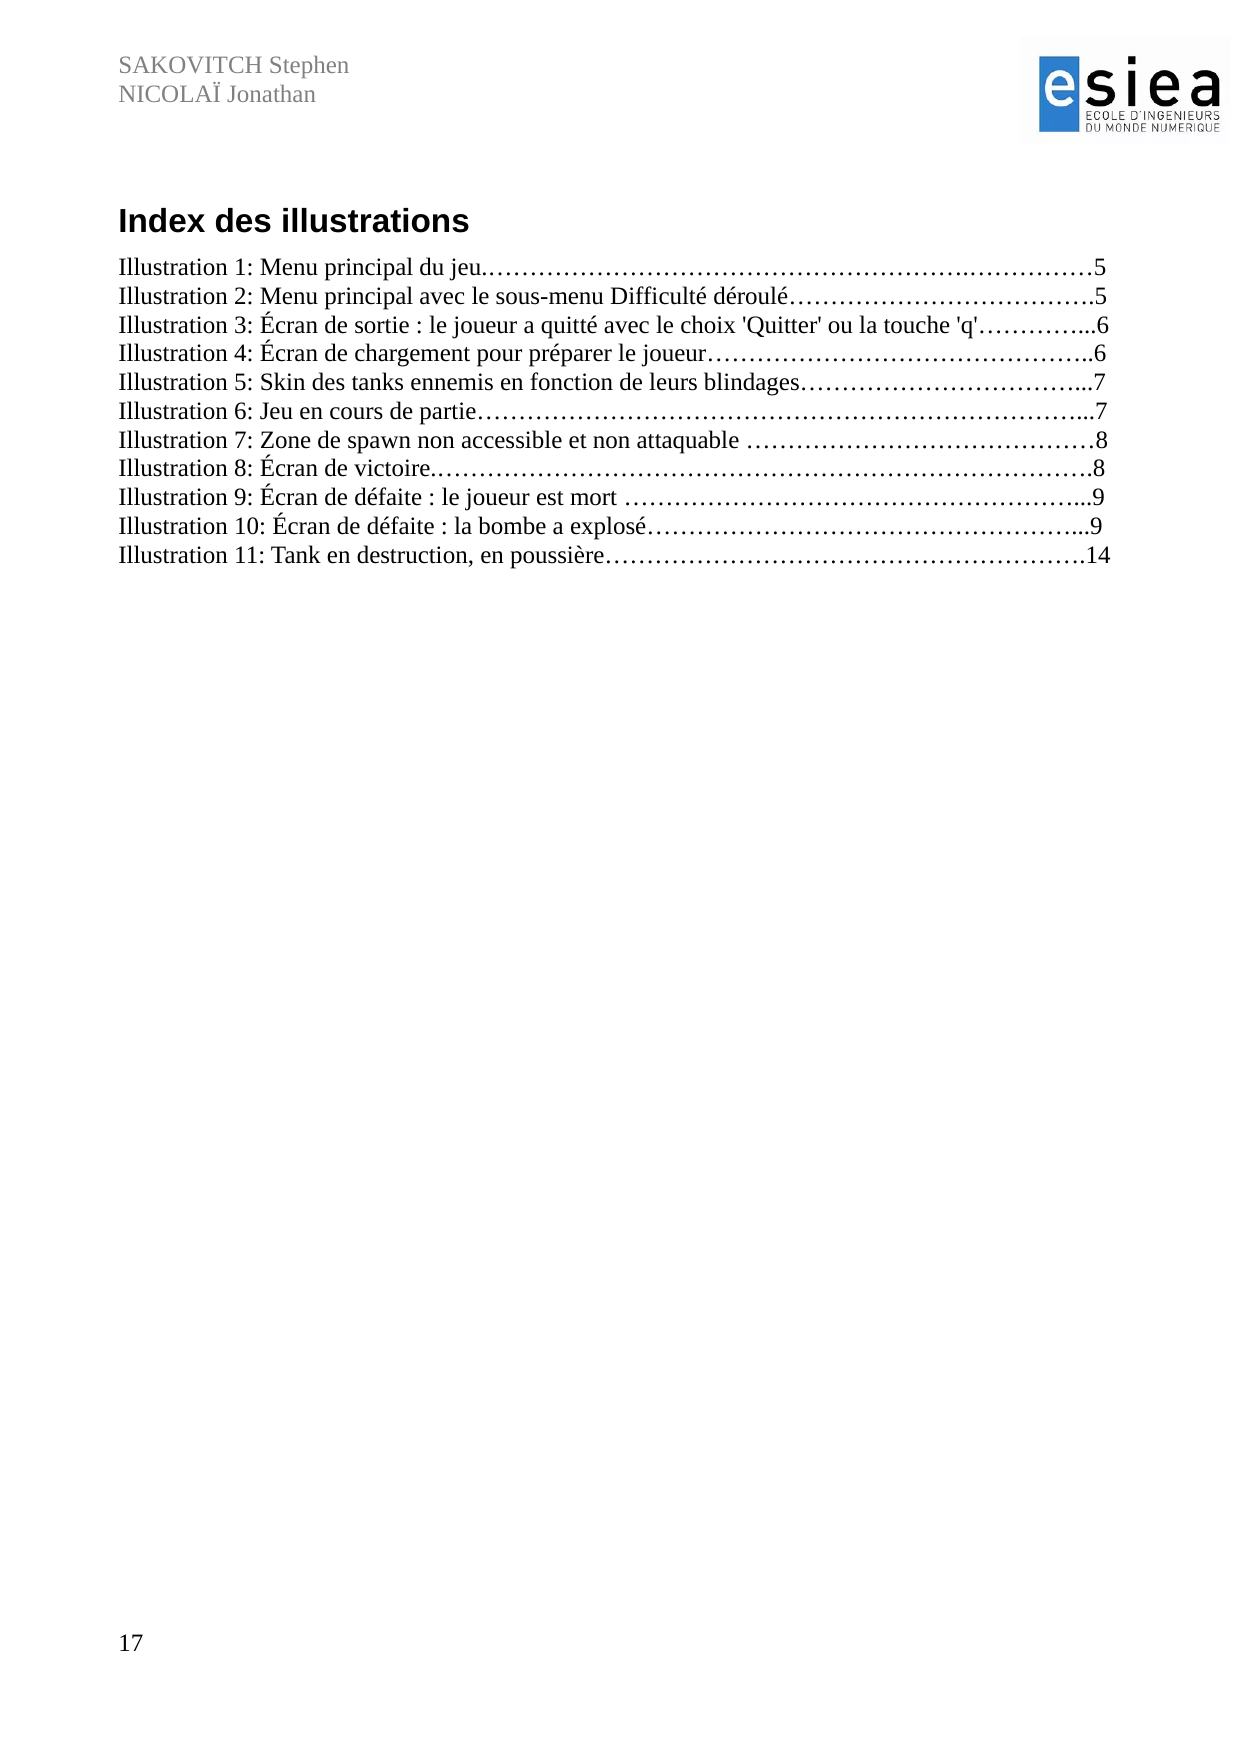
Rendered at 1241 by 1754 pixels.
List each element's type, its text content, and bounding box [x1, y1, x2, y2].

text Illustration 7: Zone de spawn non accessible et non attaquable ……………………………………8 [118, 425, 1122, 453]
text Illustration 2: Menu principal avec le sous-menu Difficulté déroulé……………………………….5 [118, 281, 1122, 310]
text Illustration 9: Écran de défaite : le joueur est mort ………………………………………………...9 [118, 482, 1122, 511]
text Illustration 1: Menu principal du jeu.………………………………………………….……………5 [118, 252, 1122, 281]
text Illustration 6: Jeu en cours de partie………………………………………………………………...7 [118, 396, 1122, 425]
text Illustration 3: Écran de sortie : le joueur a quitté avec le choix 'Quitter' ou la touche 'q'…………...6 [118, 310, 1122, 338]
text Illustration 8: Écran de victoire.…………………………………………………………………….8 [118, 453, 1122, 482]
text Illustration 11: Tank en destruction, en poussière………………………………………………….14 [118, 540, 1122, 568]
text Illustration 4: Écran de chargement pour préparer le joueur………………………………………..6 [118, 338, 1122, 367]
text Illustration 5: Skin des tanks ennemis en fonction de leurs blindages……………………………...7 [118, 367, 1122, 396]
text Illustration 10: Écran de défaite : la bombe a explosé……………………………………………...9 [118, 511, 1122, 540]
subtitle Index des illustrations [118, 201, 1122, 240]
picture [1020, 37, 1231, 145]
